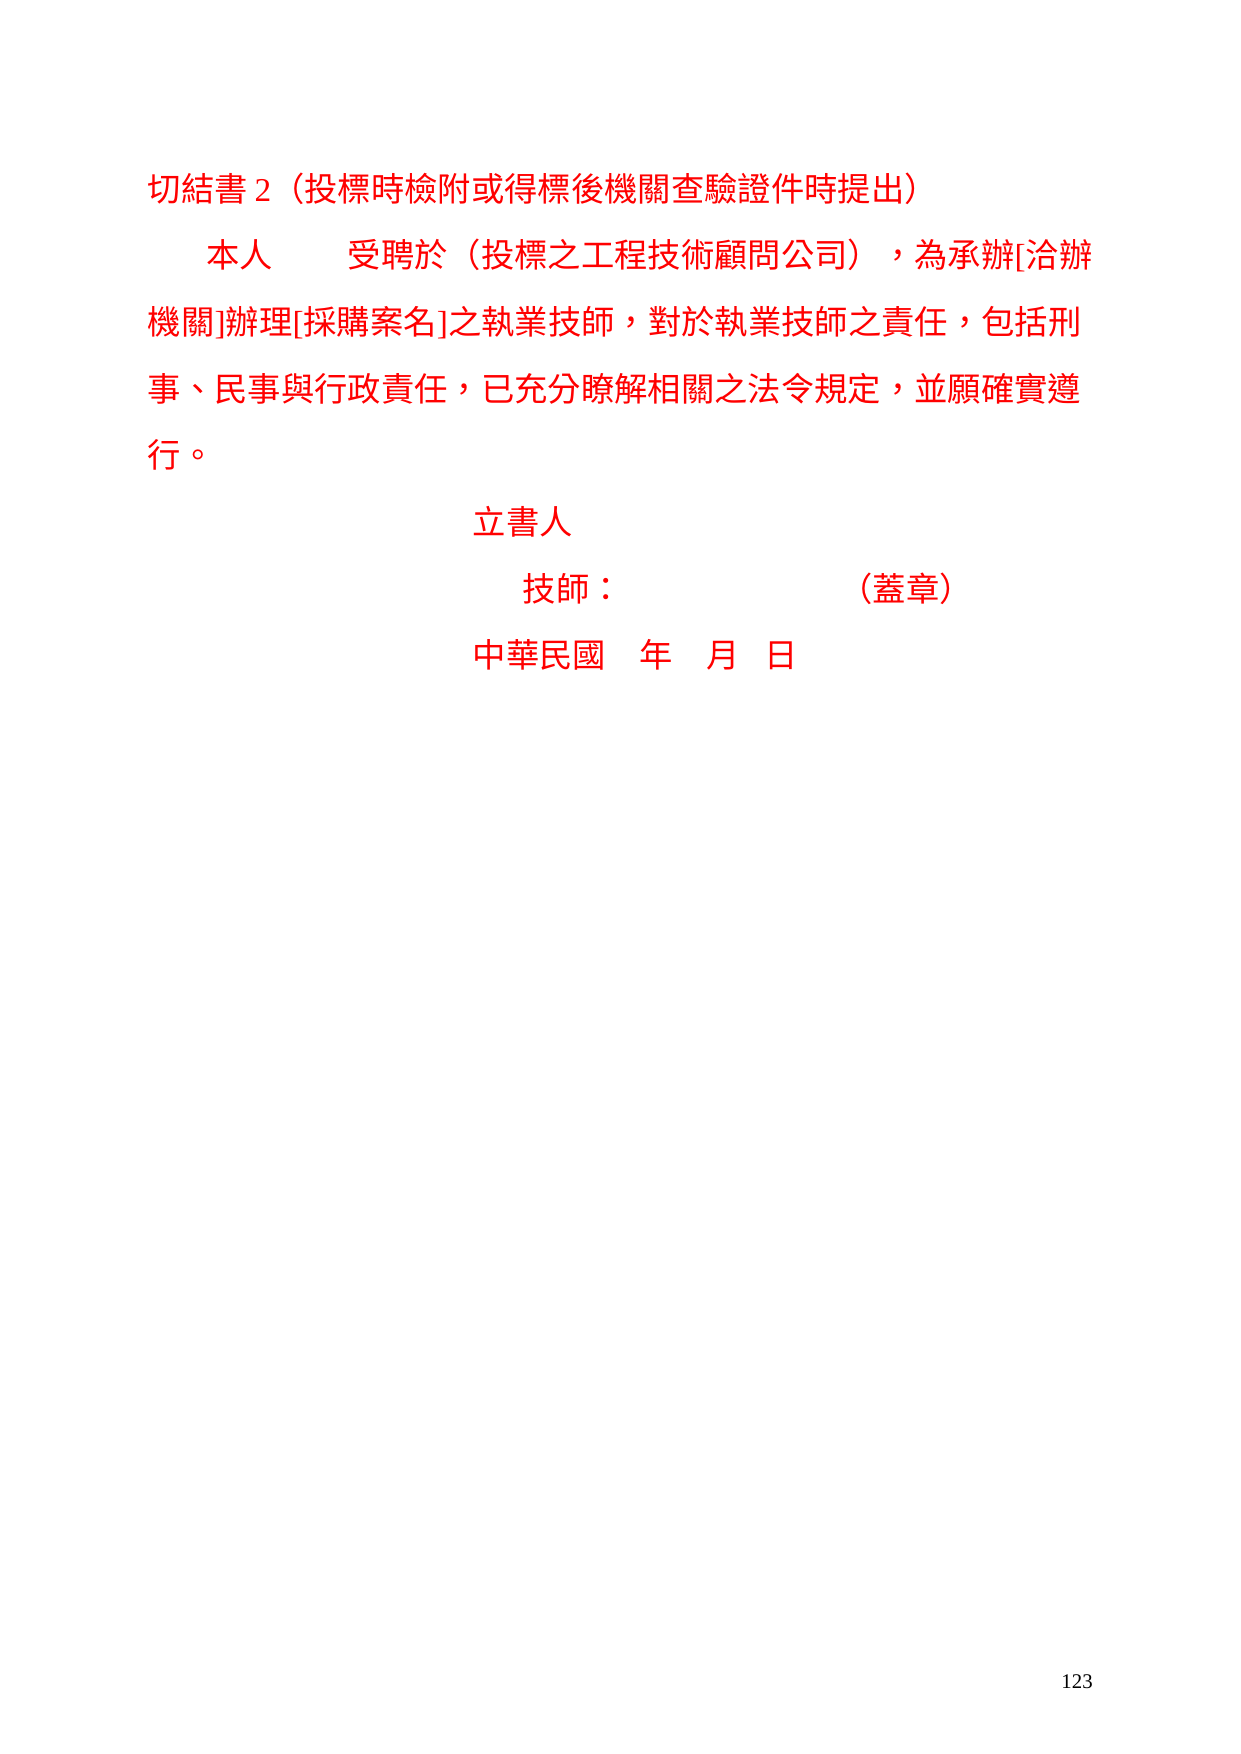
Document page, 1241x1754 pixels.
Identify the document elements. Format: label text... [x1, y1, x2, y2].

text 技師： （蓋章） [523, 548, 1092, 614]
text 立書人 [473, 481, 1092, 548]
text 本人 受聘於（投標之工程技術顧問公司），為承辦[洽辦機關]辦理[採購案名]之執業技師，對於執業技師之責任，包括刑事、民事與行政責任，已充分瞭解相關之法令規定，並願確實遵行。 [148, 214, 1092, 481]
text 中華民國 年 月 日 [473, 614, 1092, 681]
text 切結書2（投標時檢附或得標後機關查驗證件時提出） [148, 148, 1092, 214]
